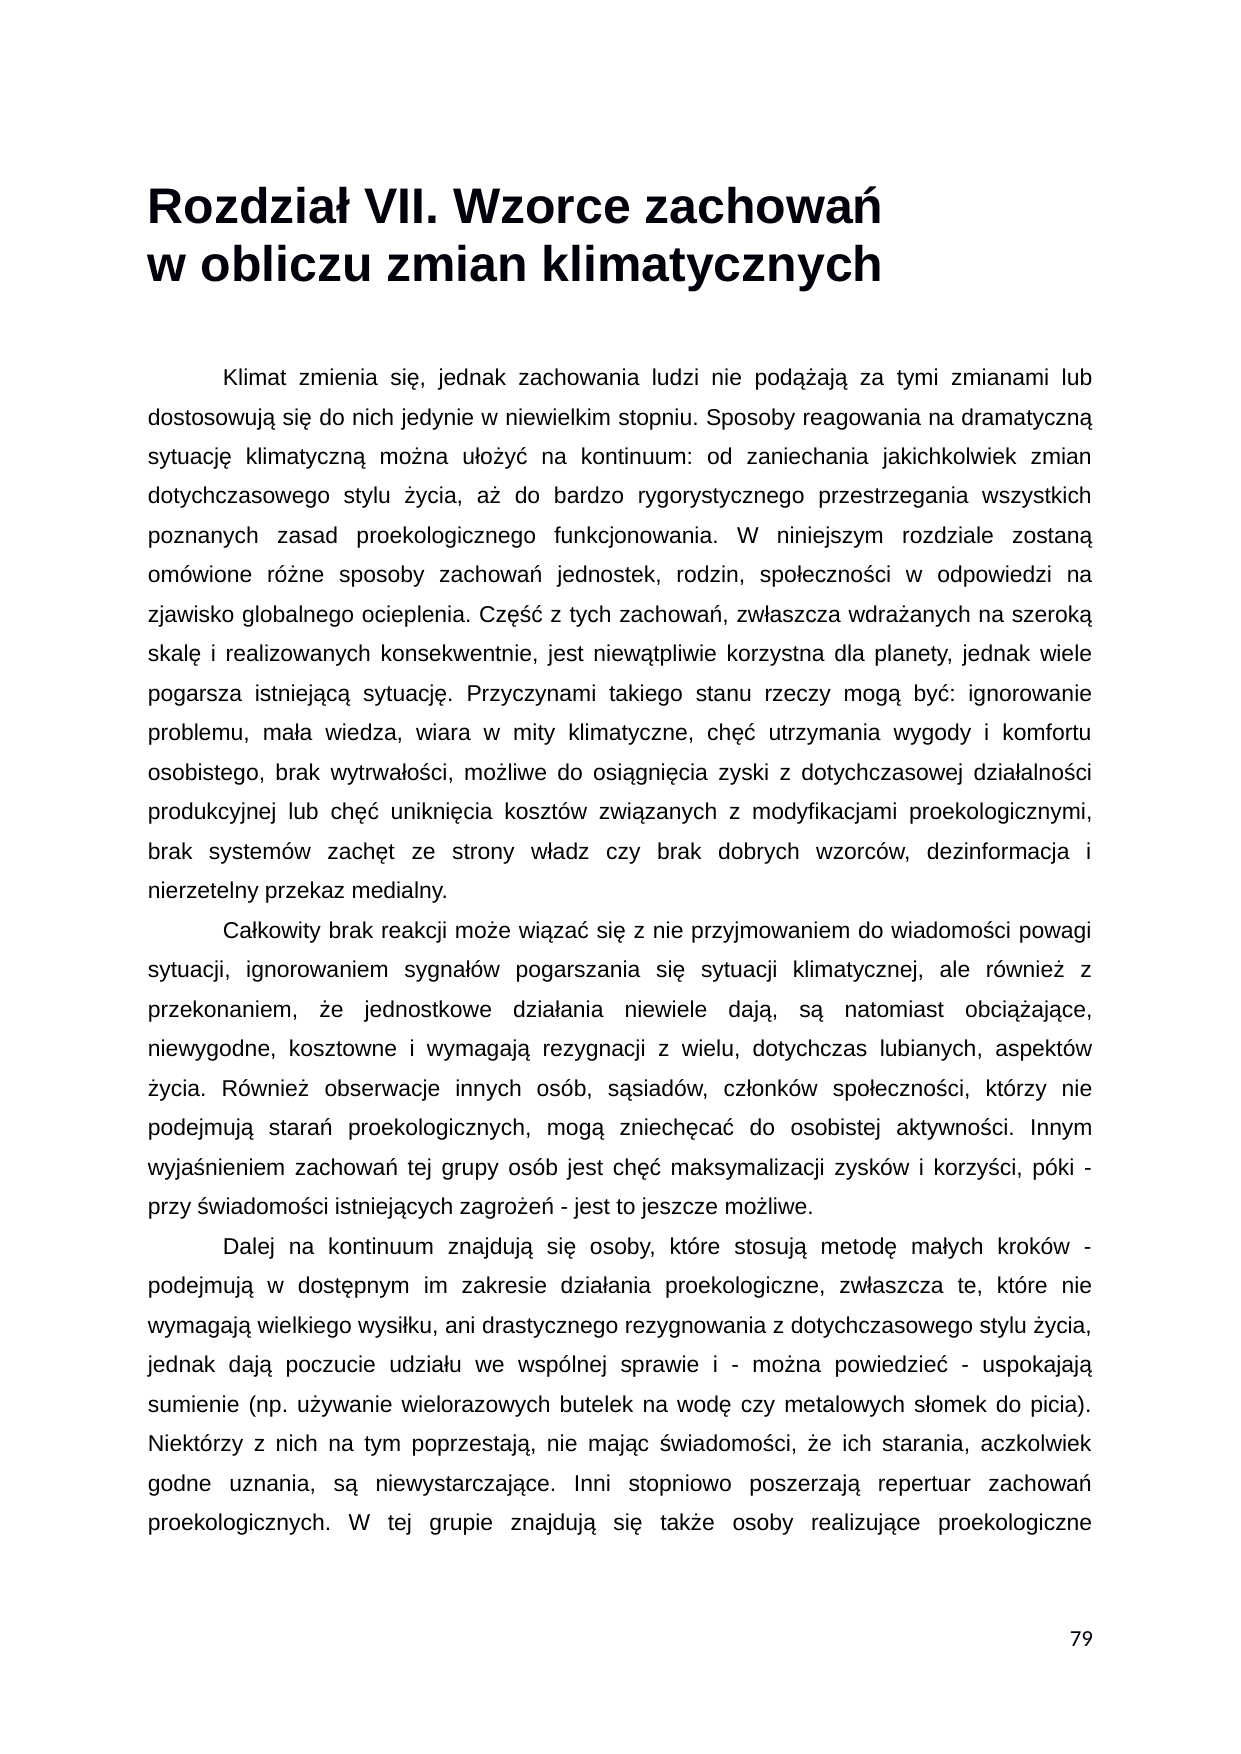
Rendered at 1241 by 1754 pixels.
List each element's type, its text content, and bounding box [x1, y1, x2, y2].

subtitle Rozdział VII. Wzorce zachowań w obliczu zmian klimatycznych [148, 177, 1093, 292]
text Całkowity brak reakcji może wiązać się z nie przyjmowaniem do wiadomości powagi sytuacji, ignorowaniem sygnałów pogarszania się sytuacji klimatycznej, ale również z przekonaniem, że jednostkowe działania niewiele dają, są natomiast obciążające, niewygodne, kosztowne i wymagają rezygnacji z wielu, dotychczas lubianych, aspektów życia. Również obserwacje innych osób, sąsiadów, członków społeczności, którzy nie podejmują starań proekologicznych, mogą zniechęcać do osobistej aktywności. Innym wyjaśnieniem zachowań tej grupy osób jest chęć maksymalizacji zysków i korzyści, póki - przy świadomości istniejących zagrożeń - jest to jeszcze możliwe. [148, 917, 1093, 1219]
text Klimat zmienia się, jednak zachowania ludzi nie podążają za tymi zmianami lub dostosowują się do nich jedynie w niewielkim stopniu. Sposoby reagowania na dramatyczną sytuację klimatyczną można ułożyć na kontinuum: od zaniechania jakichkolwiek zmian dotychczasowego stylu życia, aż do bardzo rygorystycznego przestrzegania wszystkich poznanych zasad proekologicznego funkcjonowania. W niniejszym rozdziale zostaną omówione różne sposoby zachowań jednostek, rodzin, społeczności w odpowiedzi na zjawisko globalnego ocieplenia. Część z tych zachowań, zwłaszcza wdrażanych na szeroką skalę i realizowanych konsekwentnie, jest niewątpliwie korzystna dla planety, jednak wiele pogarsza istniejącą sytuację. Przyczynami takiego stanu rzeczy mogą być: ignorowanie problemu, mała wiedza, wiara w mity klimatyczne, chęć utrzymania wygody i komfortu osobistego, brak wytrwałości, możliwe do osiągnięcia zyski z dotychczasowej działalności produkcyjnej lub chęć uniknięcia kosztów związanych z modyfikacjami proekologicznymi, brak systemów zachęt ze strony władz czy brak dobrych wzorców, dezinformacja i nierzetelny przekaz medialny. [148, 364, 1093, 904]
text Dalej na kontinuum znajdują się osoby, które stosują metodę małych kroków - podejmują w dostępnym im zakresie działania proekologiczne, zwłaszcza te, które nie wymagają wielkiego wysiłku, ani drastycznego rezygnowania z dotychczasowego stylu życia, jednak dają poczucie udziału we wspólnej sprawie i - można powiedzieć - uspokajają sumienie (np. używanie wielorazowych butelek na wodę czy metalowych słomek do picia). Niektórzy z nich na tym poprzestają, nie mając świadomości, że ich starania, aczkolwiek godne uznania, są niewystarczające. Inni stopniowo poszerzają repertuar zachowań proekologicznych. W tej grupie znajdują się także osoby realizujące proekologiczne [148, 1233, 1093, 1535]
